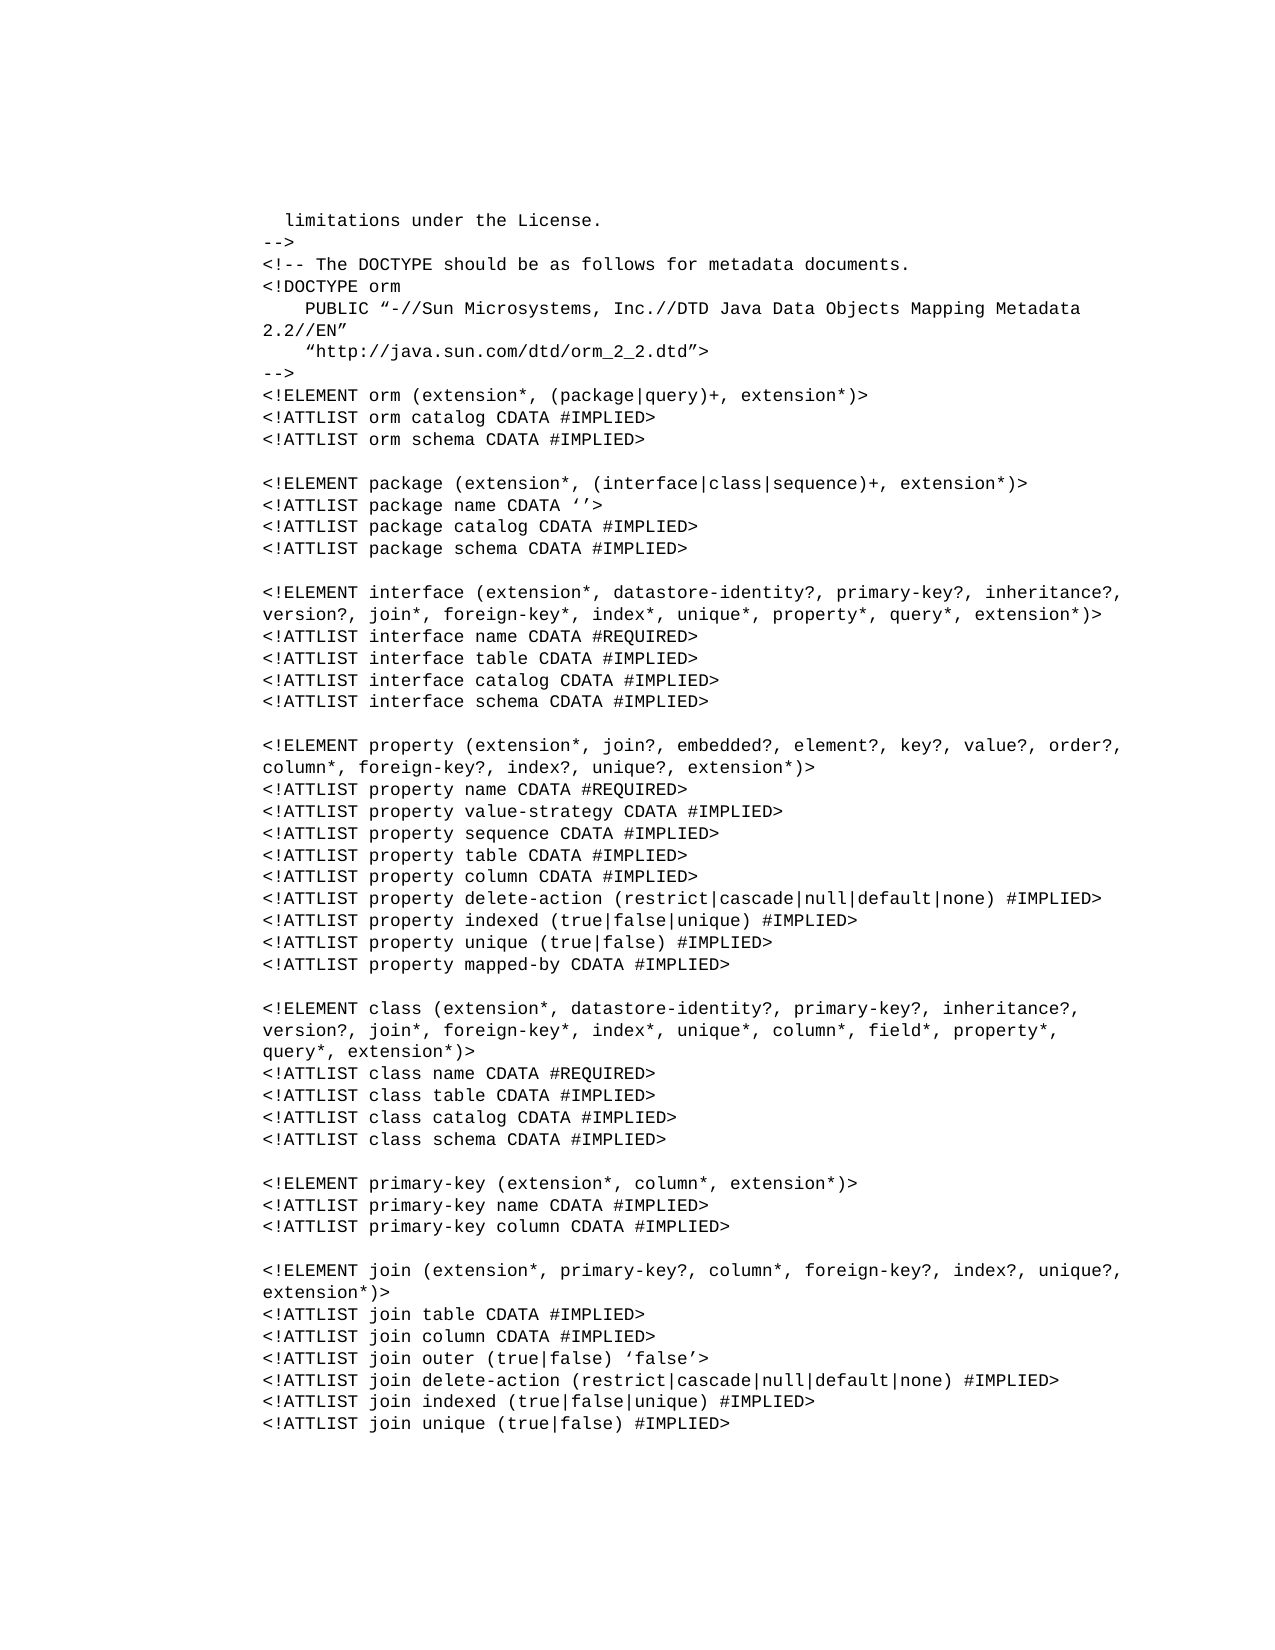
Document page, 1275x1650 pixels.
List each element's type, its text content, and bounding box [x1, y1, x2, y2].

text <!ATTLIST orm schema CDATA #IMPLIED> [262, 429, 1125, 451]
text <!ATTLIST orm catalog CDATA #IMPLIED> [262, 407, 1125, 429]
text <!ATTLIST class name CDATA #REQUIRED> [262, 1063, 1125, 1085]
text <!ELEMENT class (extension*, datastore-identity?, primary-key?, inheritance?, version?, join*, foreign-key*, index*, unique*, column*, field*, property*, query*, extension*)> [262, 997, 1125, 1063]
text <!ATTLIST class table CDATA #IMPLIED> [262, 1085, 1125, 1107]
text <!ELEMENT interface (extension*, datastore-identity?, primary-key?, inheritance?, version?, join*, foreign-key*, index*, unique*, property*, query*, extension*)> [262, 582, 1125, 626]
text PUBLIC “-//Sun Microsystems, Inc.//DTD Java Data Objects Mapping Metadata 2.2//EN” [262, 297, 1125, 341]
text <!ATTLIST property value-strategy CDATA #IMPLIED> [262, 801, 1125, 822]
text <!ATTLIST class schema CDATA #IMPLIED> [262, 1129, 1125, 1151]
text <!ATTLIST join unique (true|false) #IMPLIED> [262, 1413, 1125, 1435]
text <!ATTLIST property unique (true|false) #IMPLIED> [262, 932, 1125, 954]
text <!-- The DOCTYPE should be as follows for metadata documents. [262, 254, 1125, 276]
text “http://java.sun.com/dtd/orm_2_2.dtd”> [262, 341, 1125, 363]
text <!ATTLIST interface table CDATA #IMPLIED> [262, 647, 1125, 669]
text <!ATTLIST class catalog CDATA #IMPLIED> [262, 1107, 1125, 1129]
text <!ATTLIST interface schema CDATA #IMPLIED> [262, 691, 1125, 713]
text <!ELEMENT join (extension*, primary-key?, column*, foreign-key?, index?, unique?, extension*)> [262, 1260, 1125, 1304]
text <!ATTLIST join indexed (true|false|unique) #IMPLIED> [262, 1391, 1125, 1413]
text <!ATTLIST package catalog CDATA #IMPLIED> [262, 516, 1125, 538]
text <!ATTLIST package schema CDATA #IMPLIED> [262, 538, 1125, 560]
text <!ATTLIST interface name CDATA #REQUIRED> [262, 626, 1125, 647]
text <!ATTLIST property name CDATA #REQUIRED> [262, 779, 1125, 801]
text <!DOCTYPE orm [262, 276, 1125, 297]
text <!ATTLIST primary-key column CDATA #IMPLIED> [262, 1216, 1125, 1238]
text <!ELEMENT package (extension*, (interface|class|sequence)+, extension*)> [262, 472, 1125, 494]
text <!ATTLIST join outer (true|false) ‘false’> [262, 1347, 1125, 1369]
text <!ATTLIST join delete-action (restrict|cascade|null|default|none) #IMPLIED> [262, 1369, 1125, 1391]
text <!ATTLIST package name CDATA ‘’> [262, 494, 1125, 516]
text <!ATTLIST primary-key name CDATA #IMPLIED> [262, 1194, 1125, 1216]
text <!ELEMENT primary-key (extension*, column*, extension*)> [262, 1172, 1125, 1194]
text --> [262, 232, 1125, 254]
text <!ATTLIST property indexed (true|false|unique) #IMPLIED> [262, 910, 1125, 932]
text <!ATTLIST property table CDATA #IMPLIED> [262, 844, 1125, 866]
text <!ELEMENT property (extension*, join?, embedded?, element?, key?, value?, order?, column*, foreign-key?, index?, unique?, extension*)> [262, 735, 1125, 779]
text <!ATTLIST property mapped-by CDATA #IMPLIED> [262, 954, 1125, 976]
text limitations under the License. [262, 210, 1125, 232]
text <!ATTLIST property column CDATA #IMPLIED> [262, 866, 1125, 888]
text <!ATTLIST property sequence CDATA #IMPLIED> [262, 822, 1125, 844]
text <!ELEMENT orm (extension*, (package|query)+, extension*)> [262, 385, 1125, 407]
text <!ATTLIST property delete-action (restrict|cascade|null|default|none) #IMPLIED> [262, 888, 1125, 910]
text --> [262, 363, 1125, 385]
text <!ATTLIST join column CDATA #IMPLIED> [262, 1326, 1125, 1347]
text <!ATTLIST join table CDATA #IMPLIED> [262, 1304, 1125, 1326]
text <!ATTLIST interface catalog CDATA #IMPLIED> [262, 669, 1125, 691]
